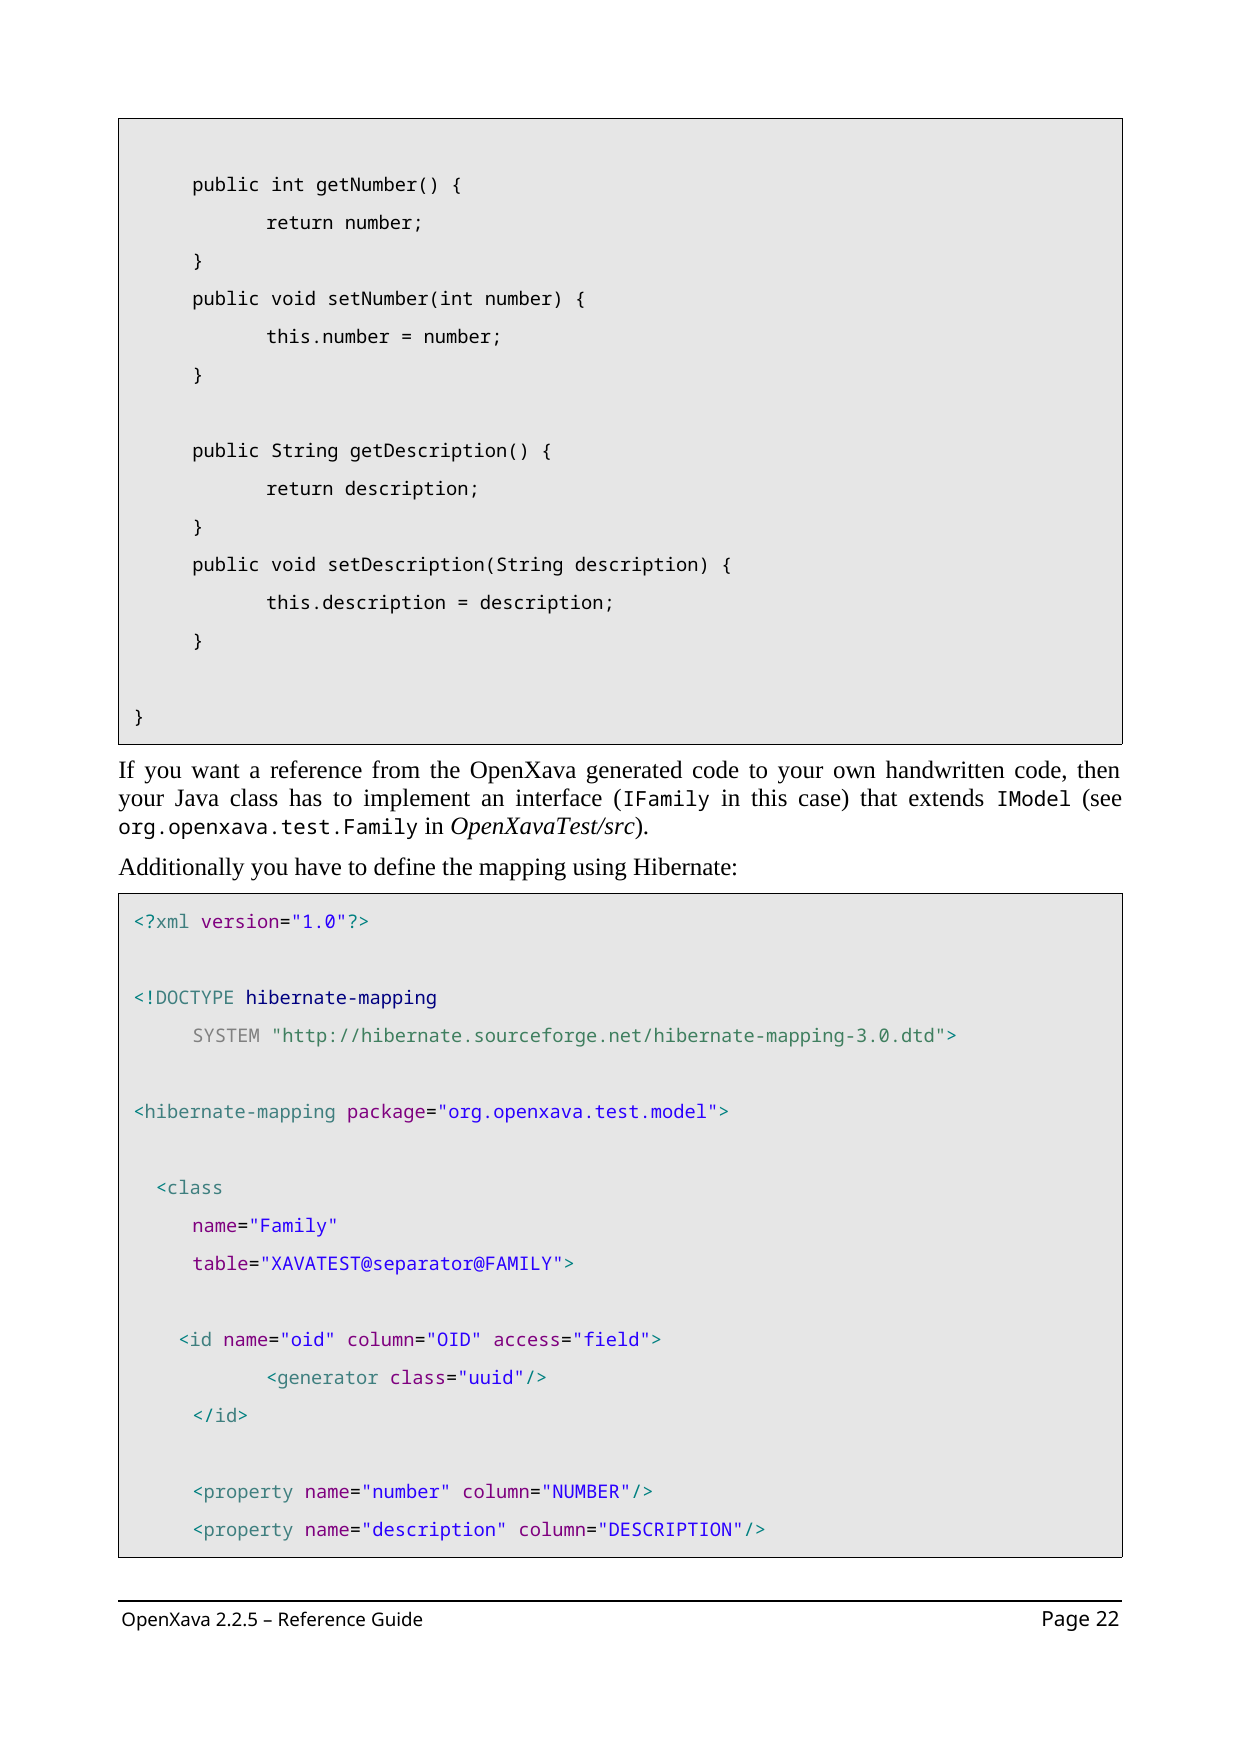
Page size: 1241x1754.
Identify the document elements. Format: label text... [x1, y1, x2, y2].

text <generator class="uuid"/> [119, 1349, 1122, 1387]
text public String getDescription() { [119, 422, 1122, 460]
text <id name="oid" column="OID" access="field"> [119, 1311, 1122, 1349]
text </id> [119, 1387, 1122, 1425]
text SYSTEM "http://hibernate.sourceforge.net/hibernate-mapping-3.0.dtd"> [119, 1007, 1122, 1045]
text } [119, 346, 1122, 384]
text } [119, 688, 1122, 744]
text this.number = number; [119, 308, 1122, 346]
text <class [119, 1159, 1122, 1197]
text table="XAVATEST@separator@FAMILY"> [119, 1235, 1122, 1273]
text return description; [119, 460, 1122, 498]
text public void setDescription(String description) { [119, 536, 1122, 574]
text name="Family" [119, 1197, 1122, 1235]
text <property name="description" column="DESCRIPTION"/> [119, 1501, 1122, 1557]
text If you want a reference from the OpenXava generated code to your own handwritten code, then your Java class has to implement an interface (IFamily in this case) that extends IModel (see org.openxava.test.Family in OpenXavaTest/src). [118, 756, 1122, 840]
text <!DOCTYPE hibernate-mapping [119, 969, 1122, 1007]
text } [119, 232, 1122, 270]
text Additionally you have to define the mapping using Hibernate: [118, 853, 1122, 881]
text <?xml version="1.0"?> [119, 894, 1122, 931]
text this.description = description; [119, 574, 1122, 612]
text } [119, 498, 1122, 536]
text public int getNumber() { [119, 156, 1122, 194]
text <property name="number" column="NUMBER"/> [119, 1463, 1122, 1501]
text <hibernate-mapping package="org.openxava.test.model"> [119, 1083, 1122, 1121]
text public void setNumber(int number) { [119, 270, 1122, 308]
text return number; [119, 194, 1122, 232]
text } [119, 612, 1122, 650]
